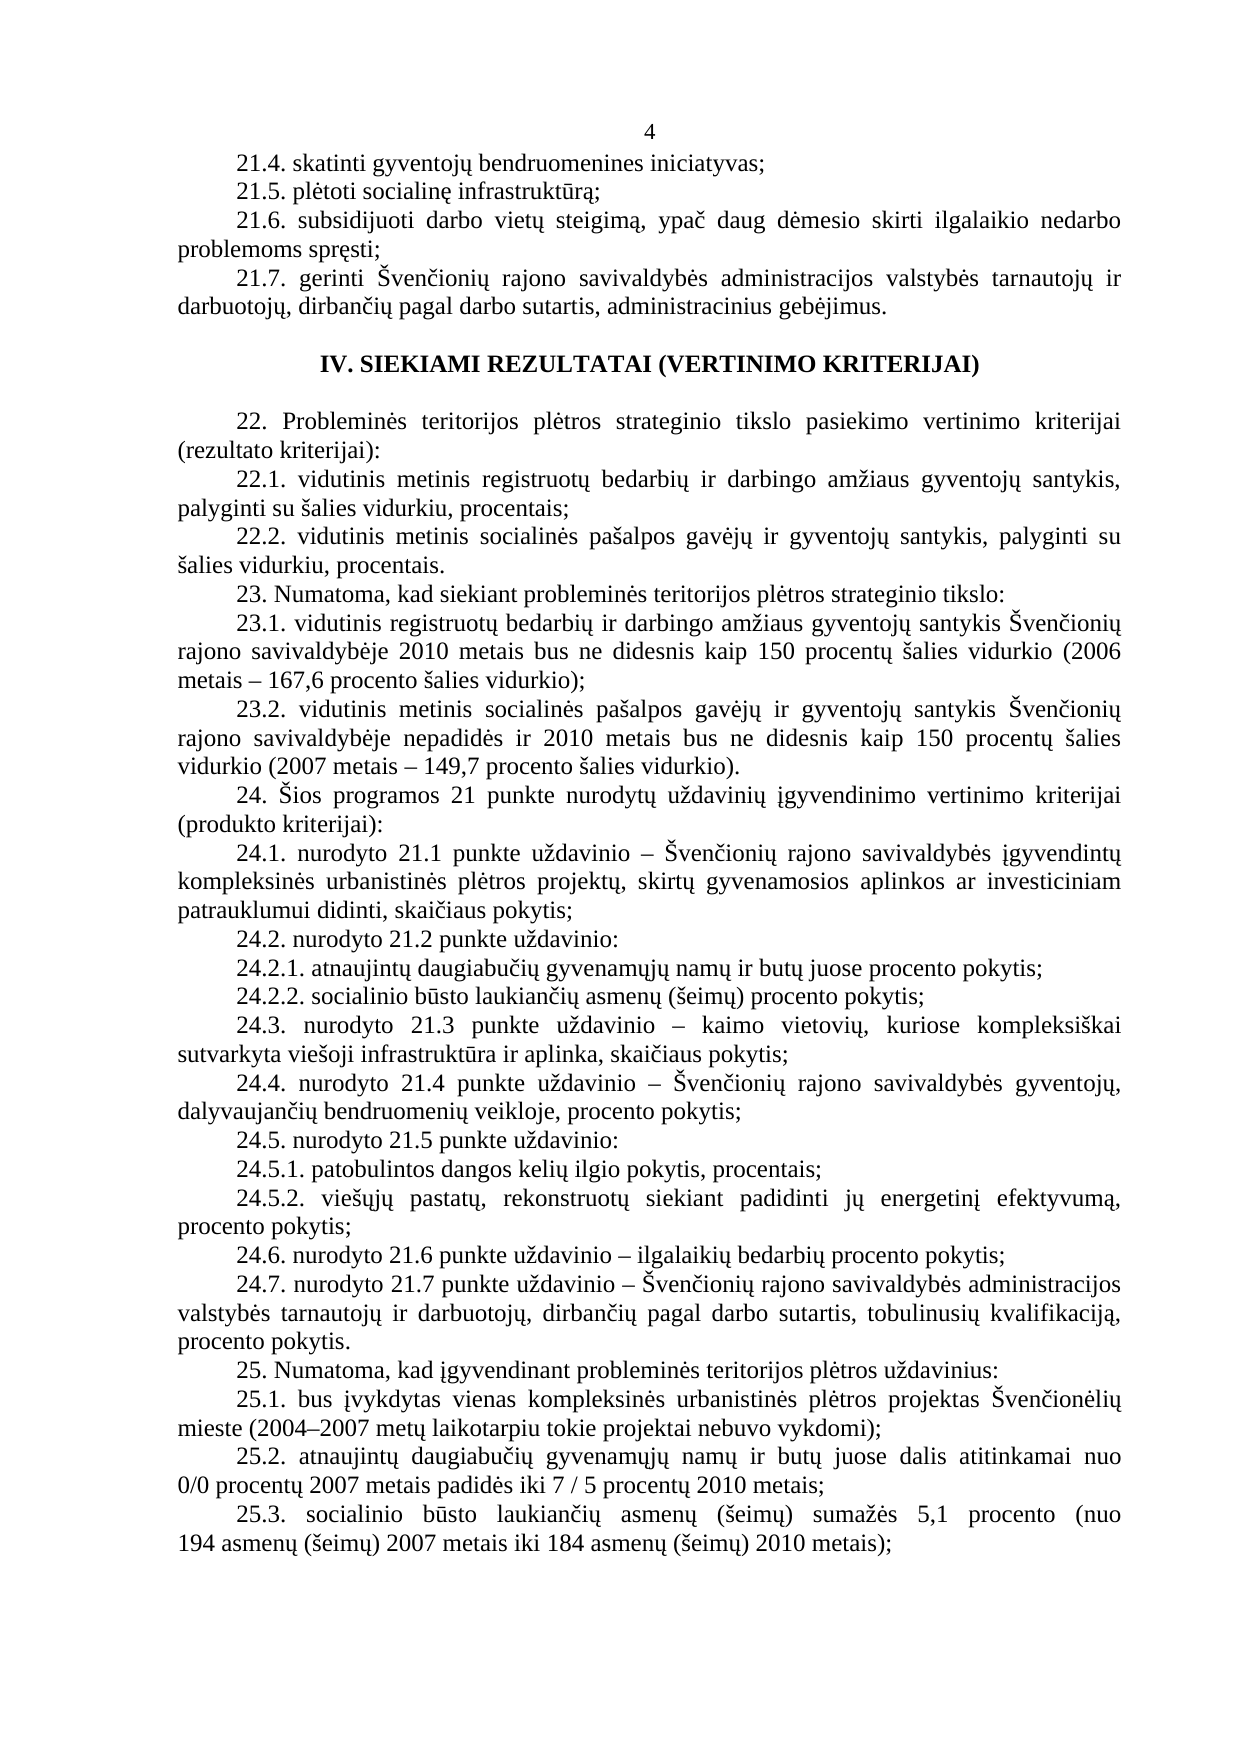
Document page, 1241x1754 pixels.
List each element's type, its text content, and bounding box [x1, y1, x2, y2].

text 21.6. subsidijuoti darbo vietų steigimą, ypač daug dėmesio skirti ilgalaikio nedarbo problemoms spręsti; [177, 205, 1122, 263]
text 24.5.2. viešųjų pastatų, rekonstruotų siekiant padidinti jų energetinį efektyvumą, procento pokytis; [177, 1183, 1122, 1240]
text 25. Numatoma, kad įgyvendinant probleminės teritorijos plėtros uždavinius: [177, 1355, 1122, 1384]
text IV. SIEKIAMI REZULTATAI (vertinimo kriterijai) [177, 349, 1122, 378]
text 24.5. nurodyto 21.5 punkte uždavinio: [177, 1125, 1122, 1154]
text 21.7. gerinti Švenčionių rajono savivaldybės administracijos valstybės tarnautojų ir darbuotojų, dirbančių pagal darbo sutartis, administracinius gebėjimus. [177, 263, 1122, 320]
text 21.5. plėtoti socialinę infrastruktūrą; [177, 176, 1122, 205]
text 22.2. vidutinis metinis socialinės pašalpos gavėjų ir gyventojų santykis, palyginti su šalies vidurkiu, procentais. [177, 521, 1122, 579]
text 24.2. nurodyto 21.2 punkte uždavinio: [177, 924, 1122, 953]
text 24.2.1. atnaujintų daugiabučių gyvenamųjų namų ir butų juose procento pokytis; [177, 953, 1122, 981]
text 23. Numatoma, kad siekiant probleminės teritorijos plėtros strateginio tikslo: [177, 579, 1122, 608]
text 22. Probleminės teritorijos plėtros strateginio tikslo pasiekimo vertinimo kriterijai (rezultato kriterijai): [177, 406, 1122, 464]
text 24.2.2. socialinio būsto laukiančių asmenų (šeimų) procento pokytis; [177, 981, 1122, 1010]
text 24.6. nurodyto 21.6 punkte uždavinio – ilgalaikių bedarbių procento pokytis; [177, 1240, 1122, 1269]
text 22.1. vidutinis metinis registruotų bedarbių ir darbingo amžiaus gyventojų santykis, palyginti su šalies vidurkiu, procentais; [177, 464, 1122, 521]
text 25.3. socialinio būsto laukiančių asmenų (šeimų) sumažės 5,1 procento (nuo 194 asmenų (šeimų) 2007 metais iki 184 asmenų (šeimų) 2010 metais); [177, 1499, 1122, 1556]
text 24. Šios programos 21 punkte nurodytų uždavinių įgyvendinimo vertinimo kriterijai (produkto kriterijai): [177, 780, 1122, 838]
text 21.4. skatinti gyventojų bendruomenines iniciatyvas; [177, 148, 1122, 176]
text 24.4. nurodyto 21.4 punkte uždavinio – Švenčionių rajono savivaldybės gyventojų, dalyvaujančių bendruomenių veikloje, procento pokytis; [177, 1068, 1122, 1125]
text 24.5.1. patobulintos dangos kelių ilgio pokytis, procentais; [177, 1154, 1122, 1183]
text 25.1. bus įvykdytas vienas kompleksinės urbanistinės plėtros projektas Švenčionėlių mieste (2004–2007 metų laikotarpiu tokie projektai nebuvo vykdomi); [177, 1384, 1122, 1441]
text 24.1. nurodyto 21.1 punkte uždavinio – Švenčionių rajono savivaldybės įgyvendintų kompleksinės urbanistinės plėtros projektų, skirtų gyvenamosios aplinkos ar investiciniam patrauklumui didinti, skaičiaus pokytis; [177, 838, 1122, 924]
text 25.2. atnaujintų daugiabučių gyvenamųjų namų ir butų juose dalis atitinkamai nuo 0/0 procentų 2007 metais padidės iki 7 / 5 procentų 2010 metais; [177, 1441, 1122, 1499]
text 23.1. vidutinis registruotų bedarbių ir darbingo amžiaus gyventojų santykis Švenčionių rajono savivaldybėje 2010 metais bus ne didesnis kaip 150 procentų šalies vidurkio (2006 metais – 167,6 procento šalies vidurkio); [177, 608, 1122, 694]
text 24.7. nurodyto 21.7 punkte uždavinio – Švenčionių rajono savivaldybės administracijos valstybės tarnautojų ir darbuotojų, dirbančių pagal darbo sutartis, tobulinusių kvalifikaciją, procento pokytis. [177, 1269, 1122, 1355]
text 24.3. nurodyto 21.3 punkte uždavinio – kaimo vietovių, kuriose kompleksiškai sutvarkyta viešoji infrastruktūra ir aplinka, skaičiaus pokytis; [177, 1010, 1122, 1068]
text 23.2. vidutinis metinis socialinės pašalpos gavėjų ir gyventojų santykis Švenčionių rajono savivaldybėje nepadidės ir 2010 metais bus ne didesnis kaip 150 procentų šalies vidurkio (2007 metais – 149,7 procento šalies vidurkio). [177, 694, 1122, 780]
